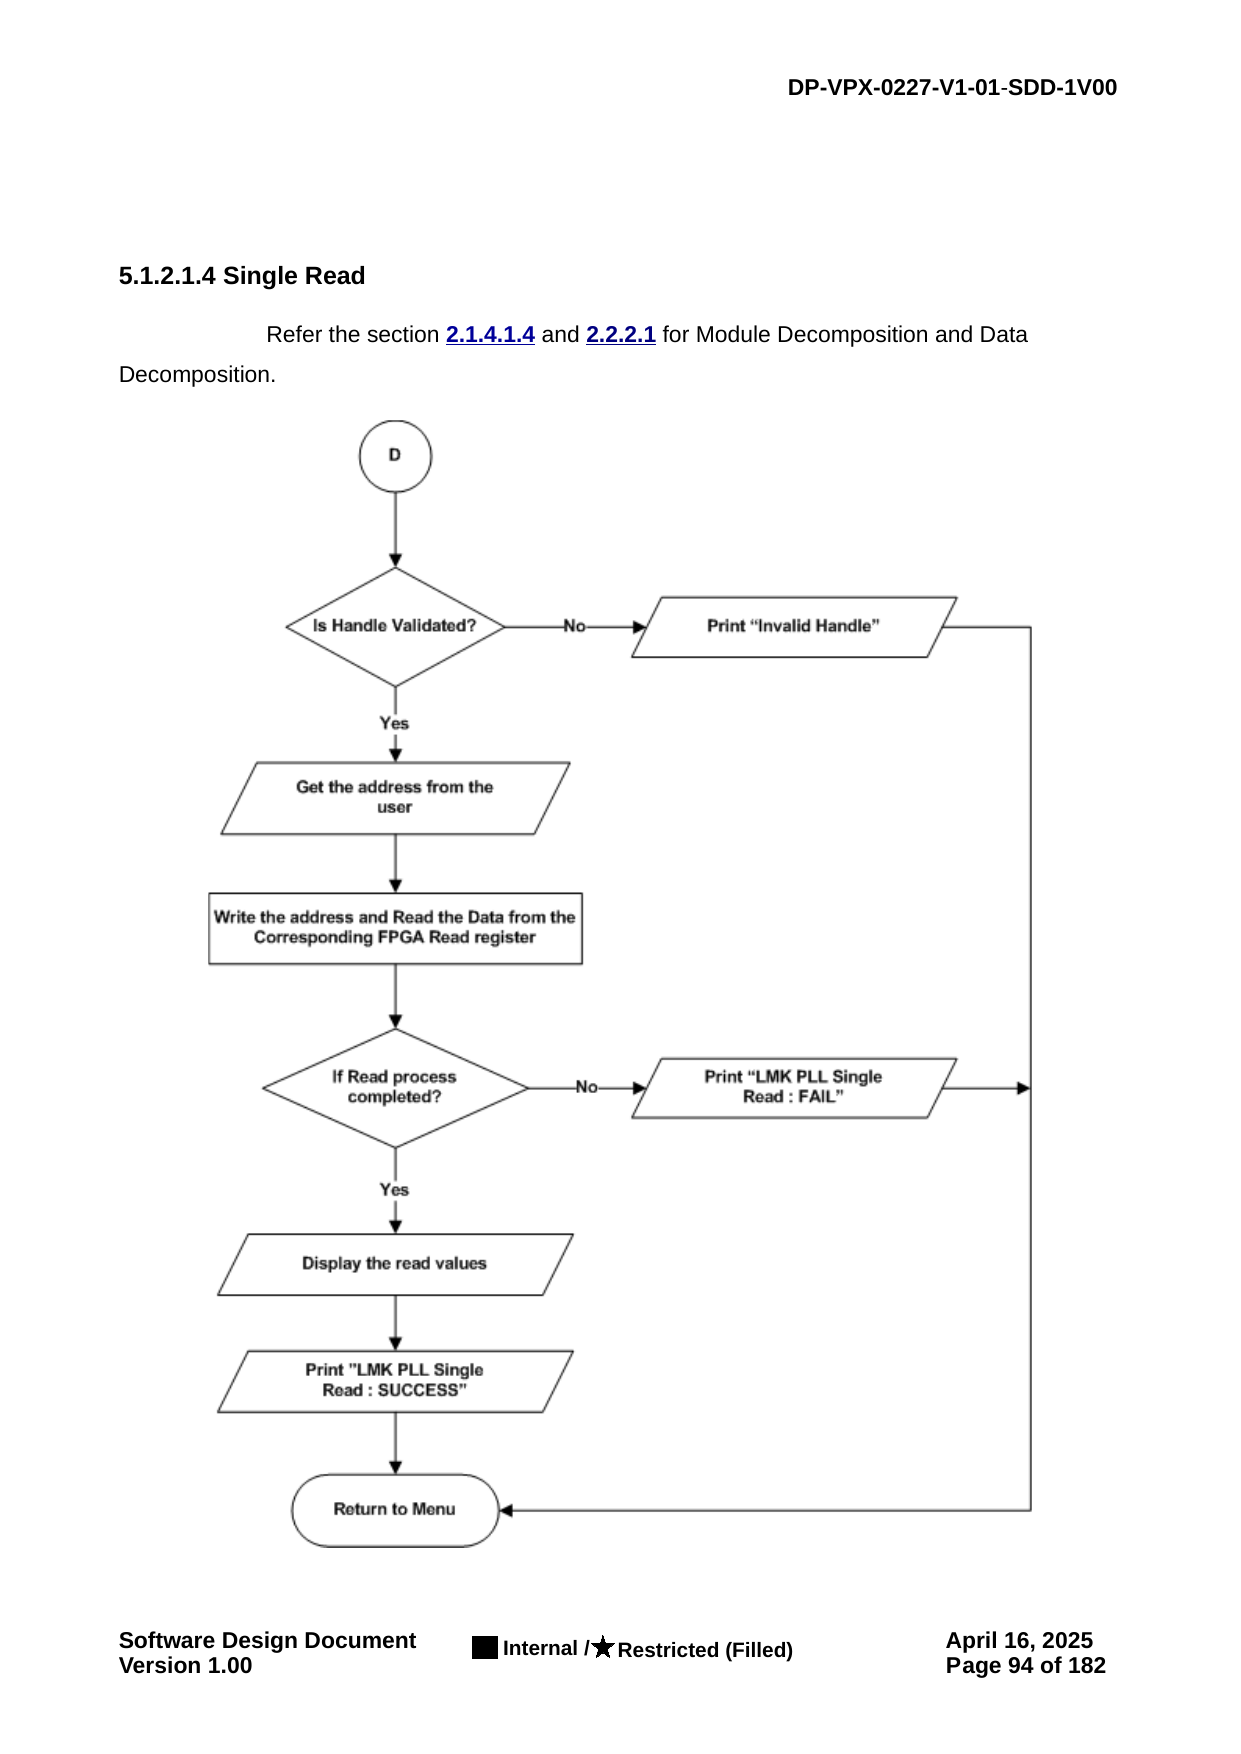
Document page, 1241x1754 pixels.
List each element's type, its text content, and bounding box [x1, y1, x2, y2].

picture [208, 420, 1032, 1548]
subtitle Single Read [118, 261, 1122, 290]
text Refer the section 2.1.4.1.4 and 2.2.2.1 for Module Decomposition and Data Decomposition. [118, 321, 1122, 387]
